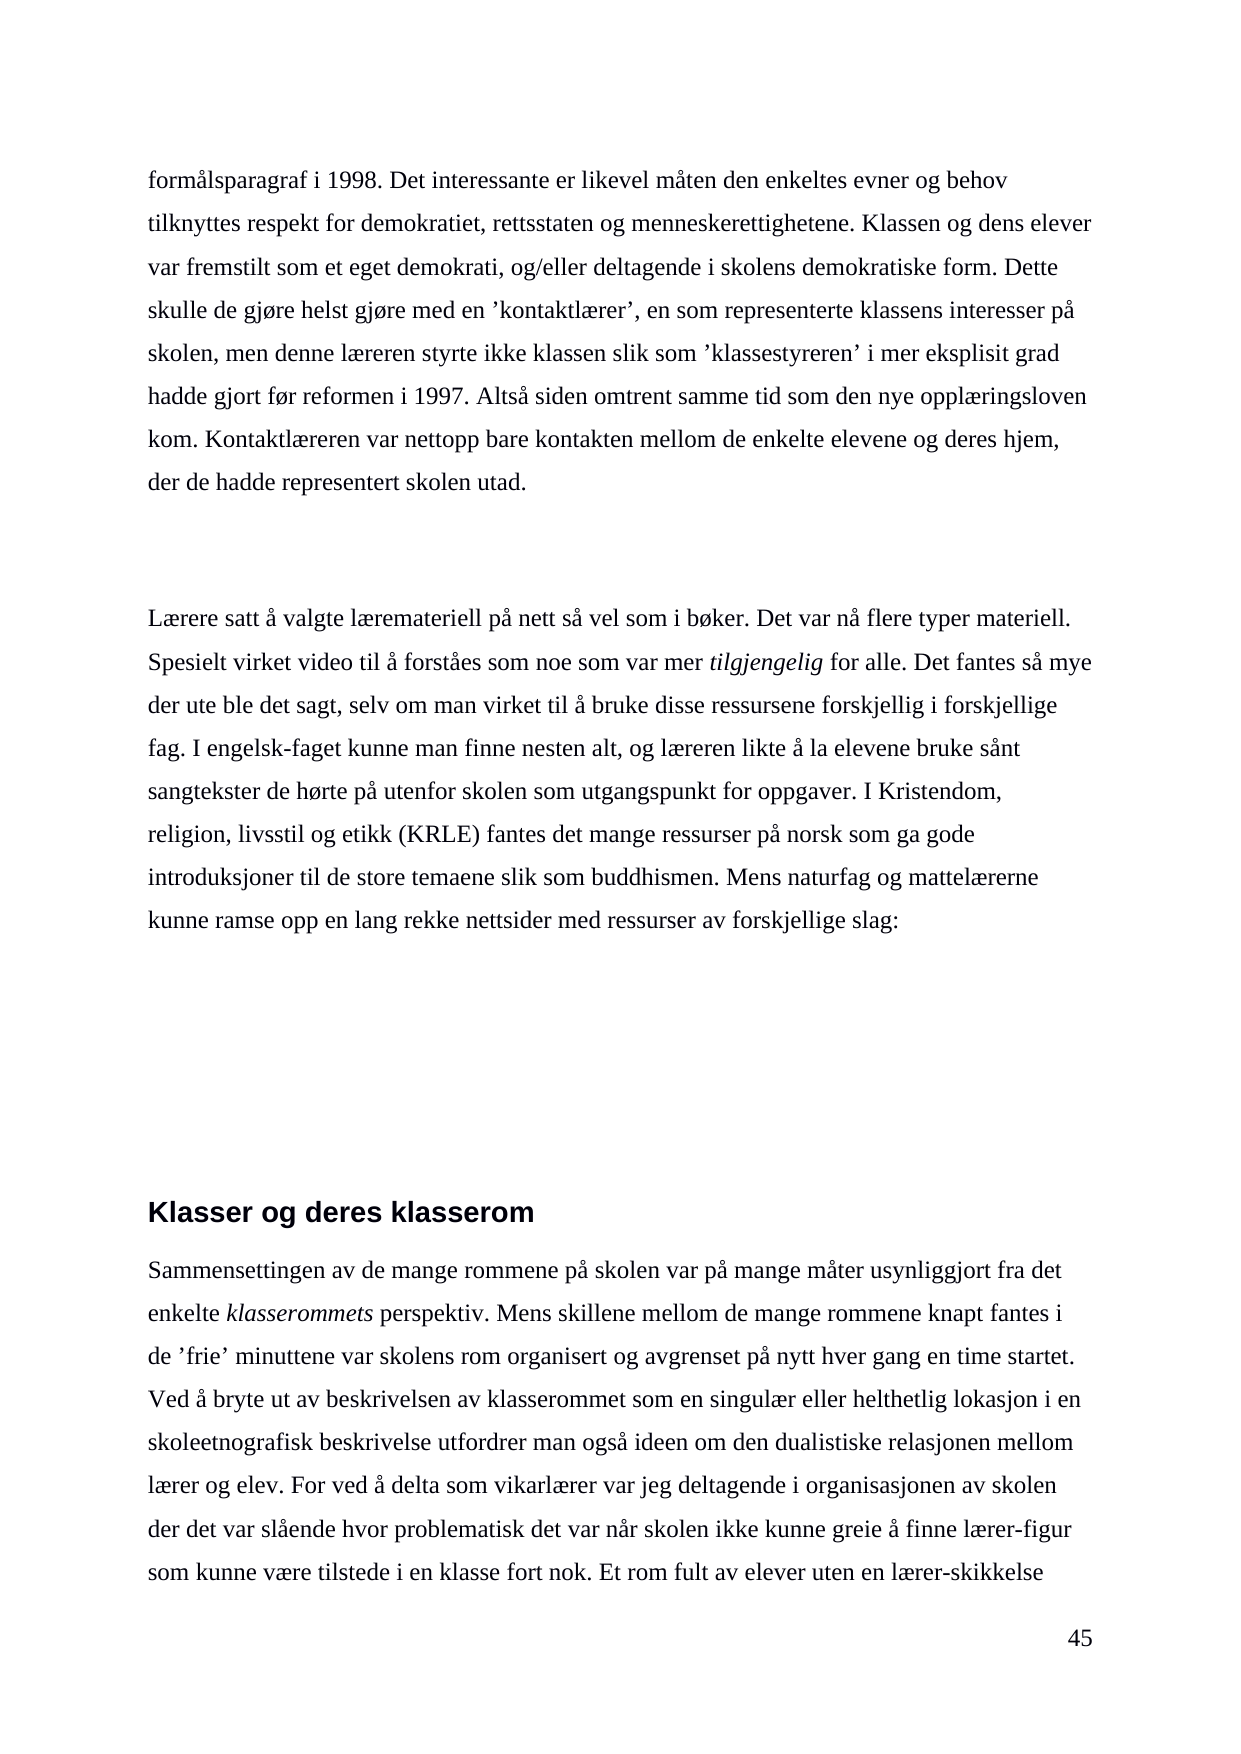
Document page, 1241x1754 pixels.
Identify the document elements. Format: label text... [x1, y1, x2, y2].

subtitle Klasser og deres klasserom [148, 1196, 1092, 1229]
text Lærere satt å valgte læremateriell på nett så vel som i bøker. Det var nå flere typer materiell. Spesielt virket video til å forståes som noe som var mer tilgjengelig for alle. Det fantes så mye der ute ble det sagt, selv om man virket til å bruke disse ressursene forskjellig i forskjellige fag. I engelsk-faget kunne man finne nesten alt, og læreren likte å la elevene bruke sånt sangtekster de hørte på utenfor skolen som utgangspunkt for oppgaver. I Kristendom, religion, livsstil og etikk (KRLE) fantes det mange ressurser på norsk som ga gode introduksjoner til de store temaene slik som buddhismen. Mens naturfag og mattelærerne kunne ramse opp en lang rekke nettsider med ressurser av forskjellige slag: [148, 603, 1092, 934]
text formålsparagraf i 1998. Det interessante er likevel måten den enkeltes evner og behov tilknyttes respekt for demokratiet, rettsstaten og menneskerettighetene. Klassen og dens elever var fremstilt som et eget demokrati, og/eller deltagende i skolens demokratiske form. Dette skulle de gjøre helst gjøre med en ’kontaktlærer’, en som representerte klassens interesser på skolen, men denne læreren styrte ikke klassen slik som ’klassestyreren’ i mer eksplisit grad hadde gjort før reformen i 1997. Altså siden omtrent samme tid som den nye opplæringsloven kom. Kontaktlæreren var nettopp bare kontakten mellom de enkelte elevene og deres hjem, der de hadde representert skolen utad. [148, 165, 1092, 496]
text Sammensettingen av de mange rommene på skolen var på mange måter usynliggjort fra det enkelte klasserommets perspektiv. Mens skillene mellom de mange rommene knapt fantes i de ’frie’ minuttene var skolens rom organisert og avgrenset på nytt hver gang en time startet. Ved å bryte ut av beskrivelsen av klasserommet som en singulær eller helthetlig lokasjon i en skoleetnografisk beskrivelse utfordrer man også ideen om den dualistiske relasjonen mellom lærer og elev. For ved å delta som vikarlærer var jeg deltagende i organisasjonen av skolen der det var slående hvor problematisk det var når skolen ikke kunne greie å finne lærer-figur som kunne være tilstede i en klasse fort nok. Et rom fult av elever uten en lærer-skikkelse [148, 1255, 1092, 1586]
